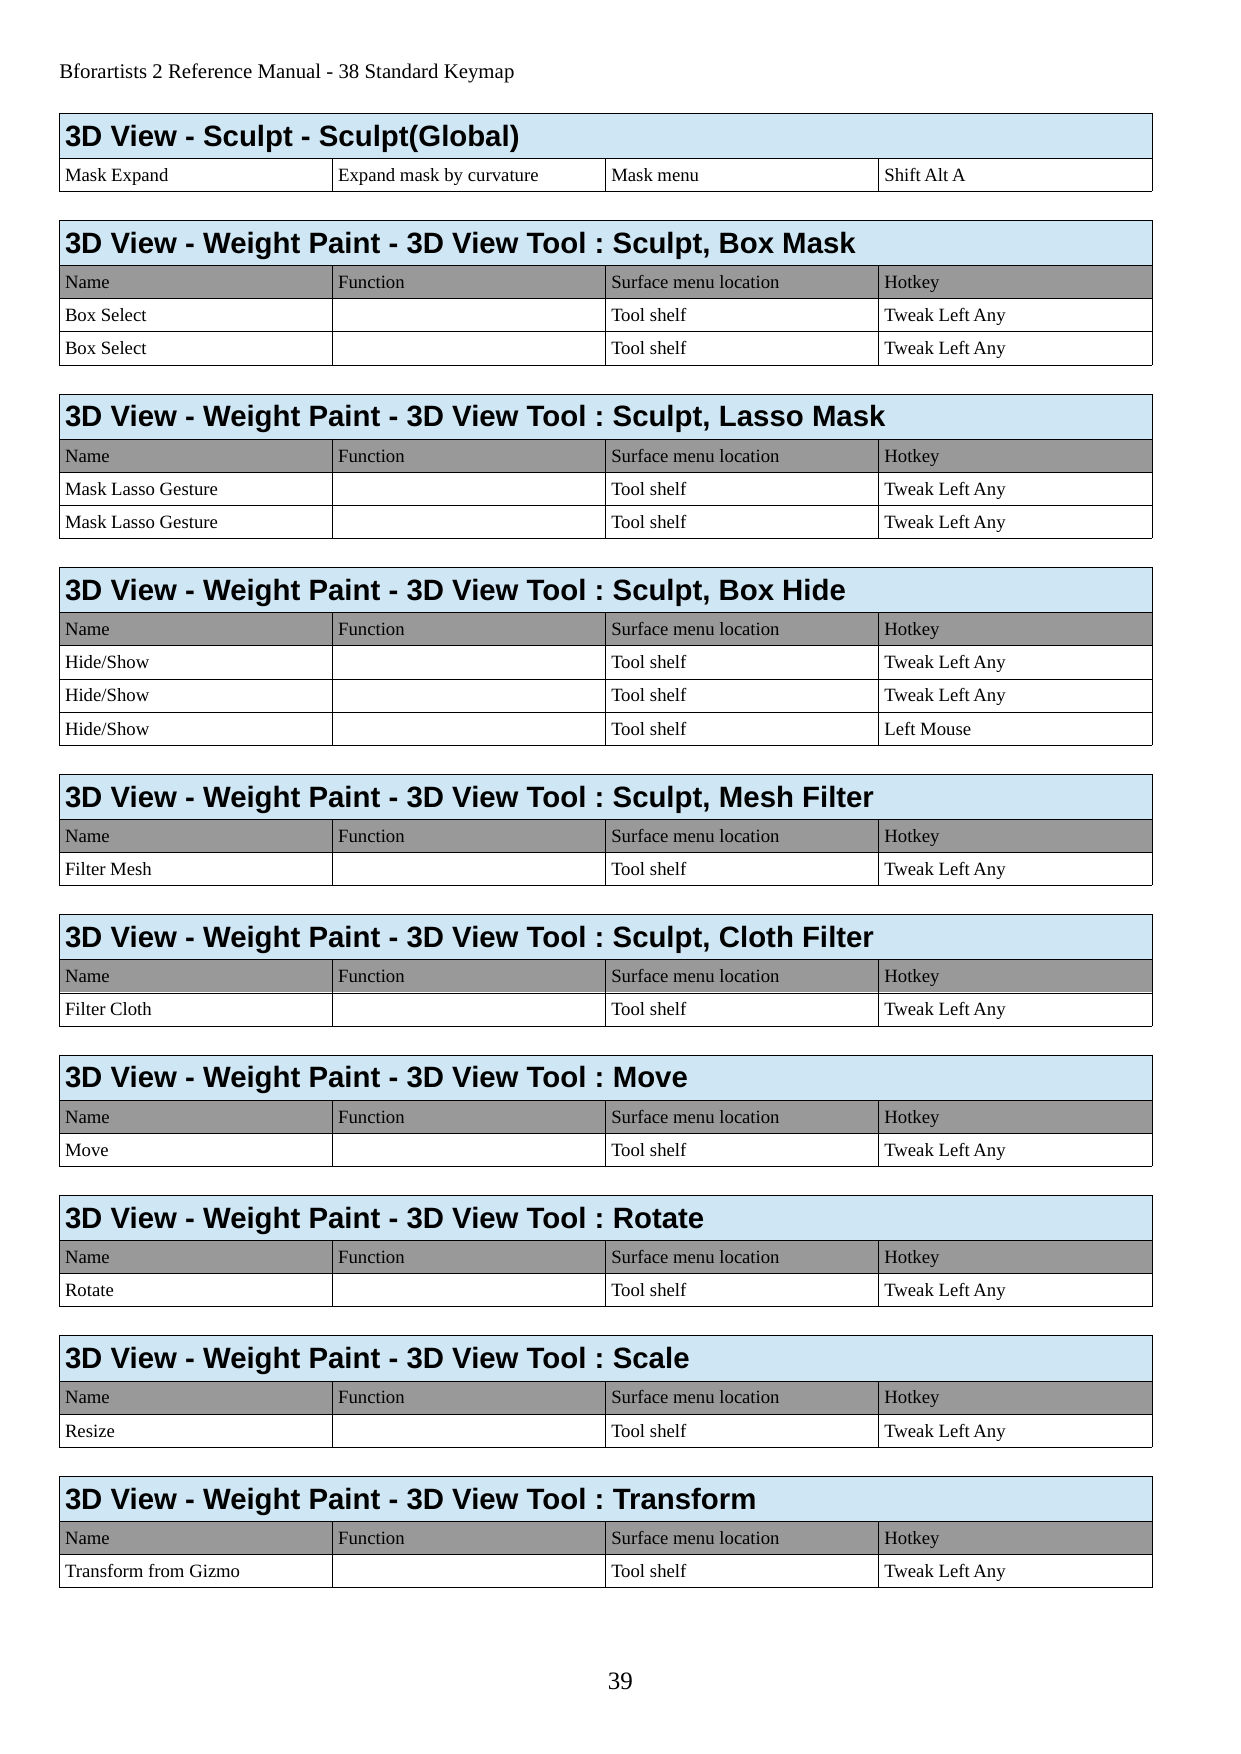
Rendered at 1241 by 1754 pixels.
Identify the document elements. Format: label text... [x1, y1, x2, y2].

table_cell Function [333, 1101, 605, 1133]
table_cell Box Select [60, 332, 332, 364]
table_cell Hotkey [879, 613, 1152, 645]
table_cell [333, 1274, 605, 1306]
table_cell Name [60, 1101, 332, 1133]
table_cell Function [333, 613, 605, 645]
table_header 3D View - Weight Paint - 3D View Tool : Sculpt, Box Mask [60, 221, 1152, 265]
table_cell [333, 713, 605, 745]
table_cell Hotkey [879, 960, 1152, 992]
table_cell Expand mask by curvature [333, 159, 605, 191]
table_cell Name [60, 820, 332, 852]
table_header 3D View - Weight Paint - 3D View Tool : Sculpt, Box Hide [60, 568, 1152, 612]
table_cell [333, 299, 605, 331]
table_cell Name [60, 1382, 332, 1414]
table_cell Left Mouse [879, 713, 1152, 745]
table_cell Resize [60, 1415, 332, 1447]
table_cell Name [60, 960, 332, 992]
table_header 3D View - Weight Paint - 3D View Tool : Scale [60, 1336, 1152, 1381]
table_cell Tool shelf [606, 473, 878, 505]
table_cell Tweak Left Any [879, 1415, 1152, 1447]
table_header 3D View - Weight Paint - 3D View Tool : Sculpt, Cloth Filter [60, 915, 1152, 959]
table_header 3D View - Sculpt - Sculpt(Global) [60, 114, 1152, 158]
table_cell Function [333, 820, 605, 852]
table_cell Tool shelf [606, 332, 878, 364]
table_cell Hotkey [879, 1101, 1152, 1133]
table_cell Shift Alt A [879, 159, 1152, 191]
table_cell [333, 1555, 605, 1587]
table_cell Rotate [60, 1274, 332, 1306]
table_cell [333, 646, 605, 678]
table_cell Hotkey [879, 820, 1152, 852]
table_cell [333, 680, 605, 712]
table_cell Tweak Left Any [879, 332, 1152, 364]
table_cell Mask Lasso Gesture [60, 473, 332, 505]
table_cell Filter Mesh [60, 853, 332, 885]
table_cell Transform from Gizmo [60, 1555, 332, 1587]
table_cell Filter Cloth [60, 994, 332, 1026]
table_cell Surface menu location [606, 1241, 878, 1273]
table_cell Hotkey [879, 440, 1152, 472]
table_cell Surface menu location [606, 1522, 878, 1554]
table_cell Tool shelf [606, 646, 878, 678]
table_cell Tweak Left Any [879, 680, 1152, 712]
table_cell Tool shelf [606, 994, 878, 1026]
table_cell Function [333, 266, 605, 298]
table_cell [333, 1134, 605, 1166]
table_cell Tweak Left Any [879, 506, 1152, 538]
table_cell [333, 1415, 605, 1447]
table_cell Tool shelf [606, 680, 878, 712]
table_cell Name [60, 440, 332, 472]
table_cell Move [60, 1134, 332, 1166]
table_cell Hotkey [879, 1382, 1152, 1414]
table_cell [333, 473, 605, 505]
table_cell Tweak Left Any [879, 853, 1152, 885]
table_cell [333, 853, 605, 885]
table_header 3D View - Weight Paint - 3D View Tool : Transform [60, 1477, 1152, 1521]
table_cell Name [60, 1522, 332, 1554]
table_cell Tweak Left Any [879, 299, 1152, 331]
table_cell Hide/Show [60, 646, 332, 678]
table_cell Name [60, 613, 332, 645]
table_header 3D View - Weight Paint - 3D View Tool : Move [60, 1056, 1152, 1100]
table_cell Tweak Left Any [879, 646, 1152, 678]
table_cell Tool shelf [606, 299, 878, 331]
table_cell Function [333, 1522, 605, 1554]
table_cell [333, 994, 605, 1026]
table_cell Hotkey [879, 1241, 1152, 1273]
table_cell Tweak Left Any [879, 994, 1152, 1026]
table_cell Tool shelf [606, 1555, 878, 1587]
table_header 3D View - Weight Paint - 3D View Tool : Sculpt, Lasso Mask [60, 395, 1152, 439]
table_cell Mask Lasso Gesture [60, 506, 332, 538]
table_cell Function [333, 1241, 605, 1273]
table_cell Tweak Left Any [879, 473, 1152, 505]
table_header 3D View - Weight Paint - 3D View Tool : Rotate [60, 1196, 1152, 1240]
table_cell Hotkey [879, 1522, 1152, 1554]
table_cell Hotkey [879, 266, 1152, 298]
table_cell Tweak Left Any [879, 1134, 1152, 1166]
table_cell [333, 506, 605, 538]
table_cell Surface menu location [606, 820, 878, 852]
table_cell Box Select [60, 299, 332, 331]
table_cell Surface menu location [606, 1382, 878, 1414]
table_cell Hide/Show [60, 713, 332, 745]
table_cell Surface menu location [606, 1101, 878, 1133]
table_cell Function [333, 440, 605, 472]
table_cell Tool shelf [606, 853, 878, 885]
table_cell Surface menu location [606, 266, 878, 298]
table_cell Name [60, 1241, 332, 1273]
table_cell Tool shelf [606, 1415, 878, 1447]
table_cell Mask Expand [60, 159, 332, 191]
table_cell Hide/Show [60, 680, 332, 712]
table_cell Tweak Left Any [879, 1555, 1152, 1587]
table_cell [333, 332, 605, 364]
table_cell Surface menu location [606, 960, 878, 992]
table_cell Tool shelf [606, 1134, 878, 1166]
table_cell Surface menu location [606, 440, 878, 472]
table_cell Tool shelf [606, 713, 878, 745]
table_cell Mask menu [606, 159, 878, 191]
table_header 3D View - Weight Paint - 3D View Tool : Sculpt, Mesh Filter [60, 775, 1152, 819]
table_cell Function [333, 960, 605, 992]
table_cell Tool shelf [606, 506, 878, 538]
table_cell Tweak Left Any [879, 1274, 1152, 1306]
table_cell Function [333, 1382, 605, 1414]
table_cell Surface menu location [606, 613, 878, 645]
table_cell Name [60, 266, 332, 298]
table_cell Tool shelf [606, 1274, 878, 1306]
